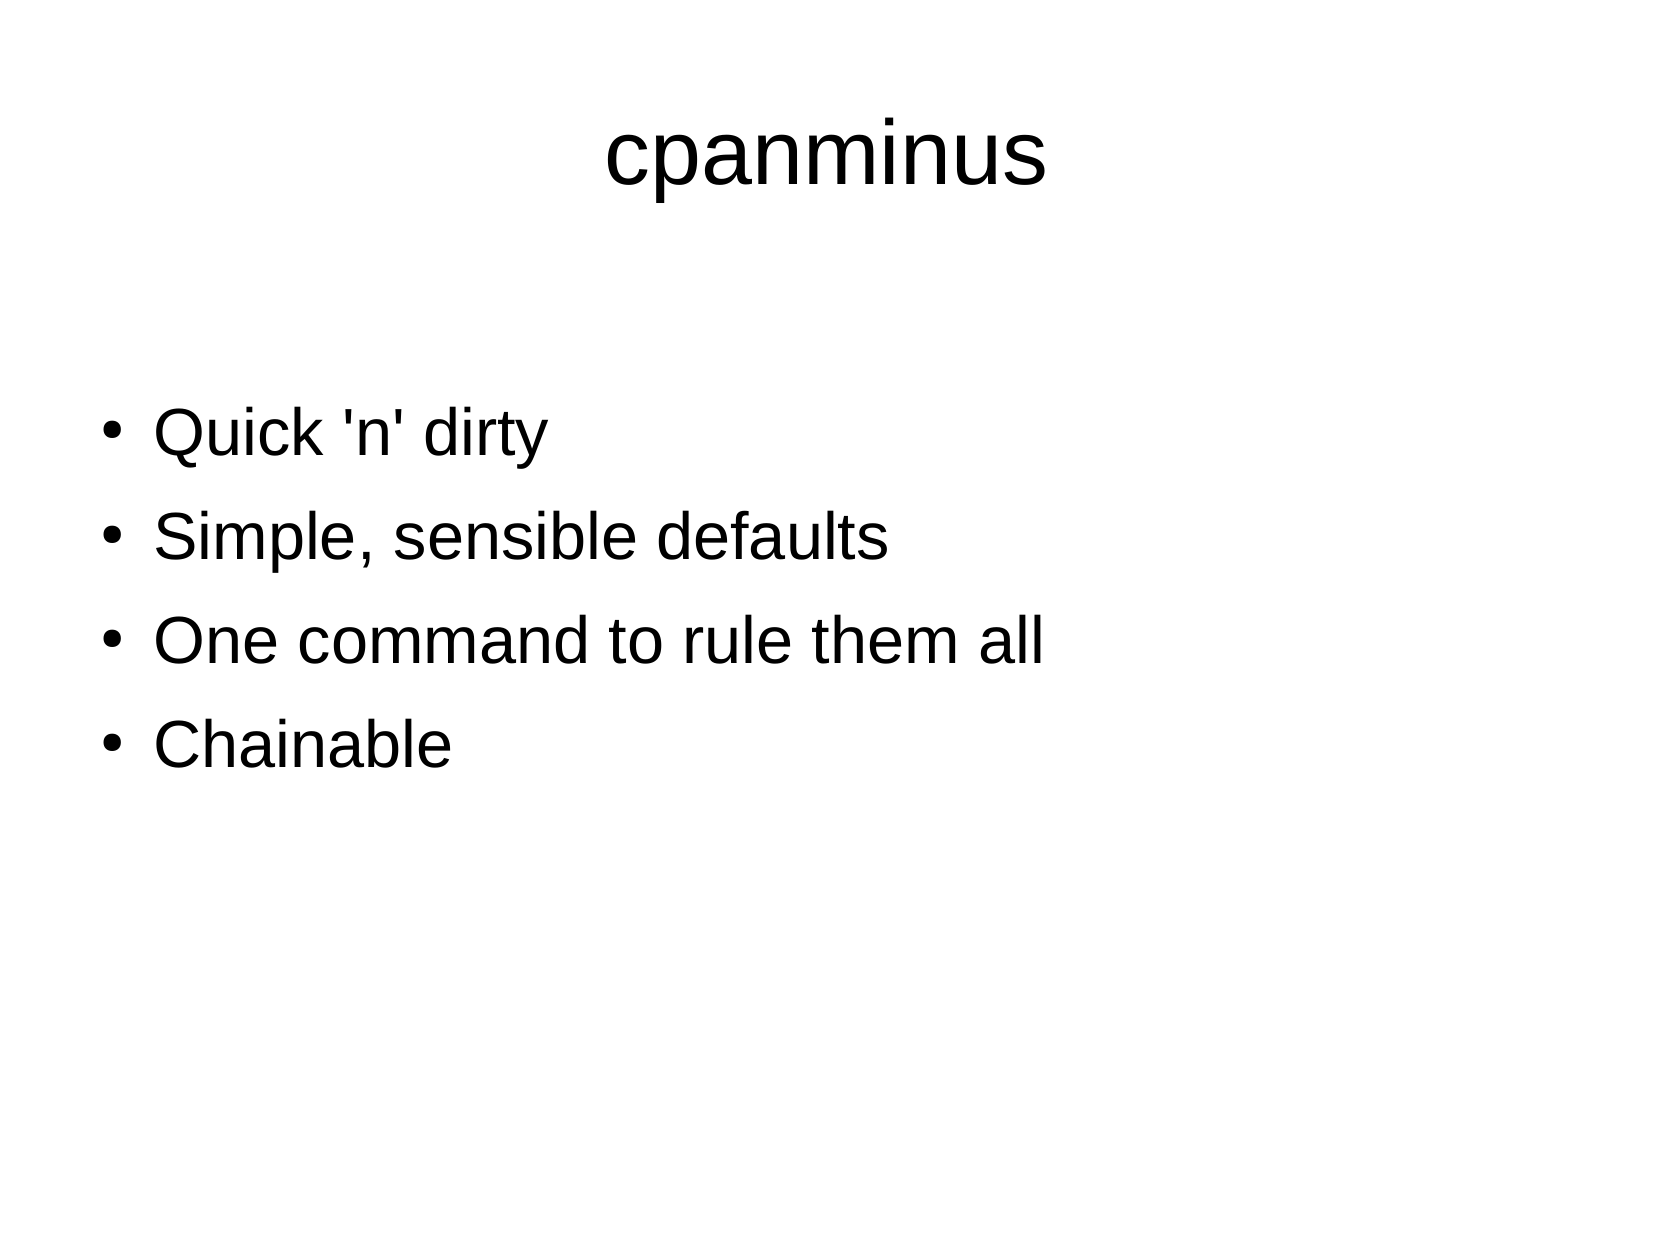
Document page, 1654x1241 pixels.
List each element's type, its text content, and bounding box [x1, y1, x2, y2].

title cpanminus [82, 49, 1571, 257]
list Quick 'n' dirty Simple, sensible defaults One command to rule them all Chainable [82, 290, 1571, 1109]
